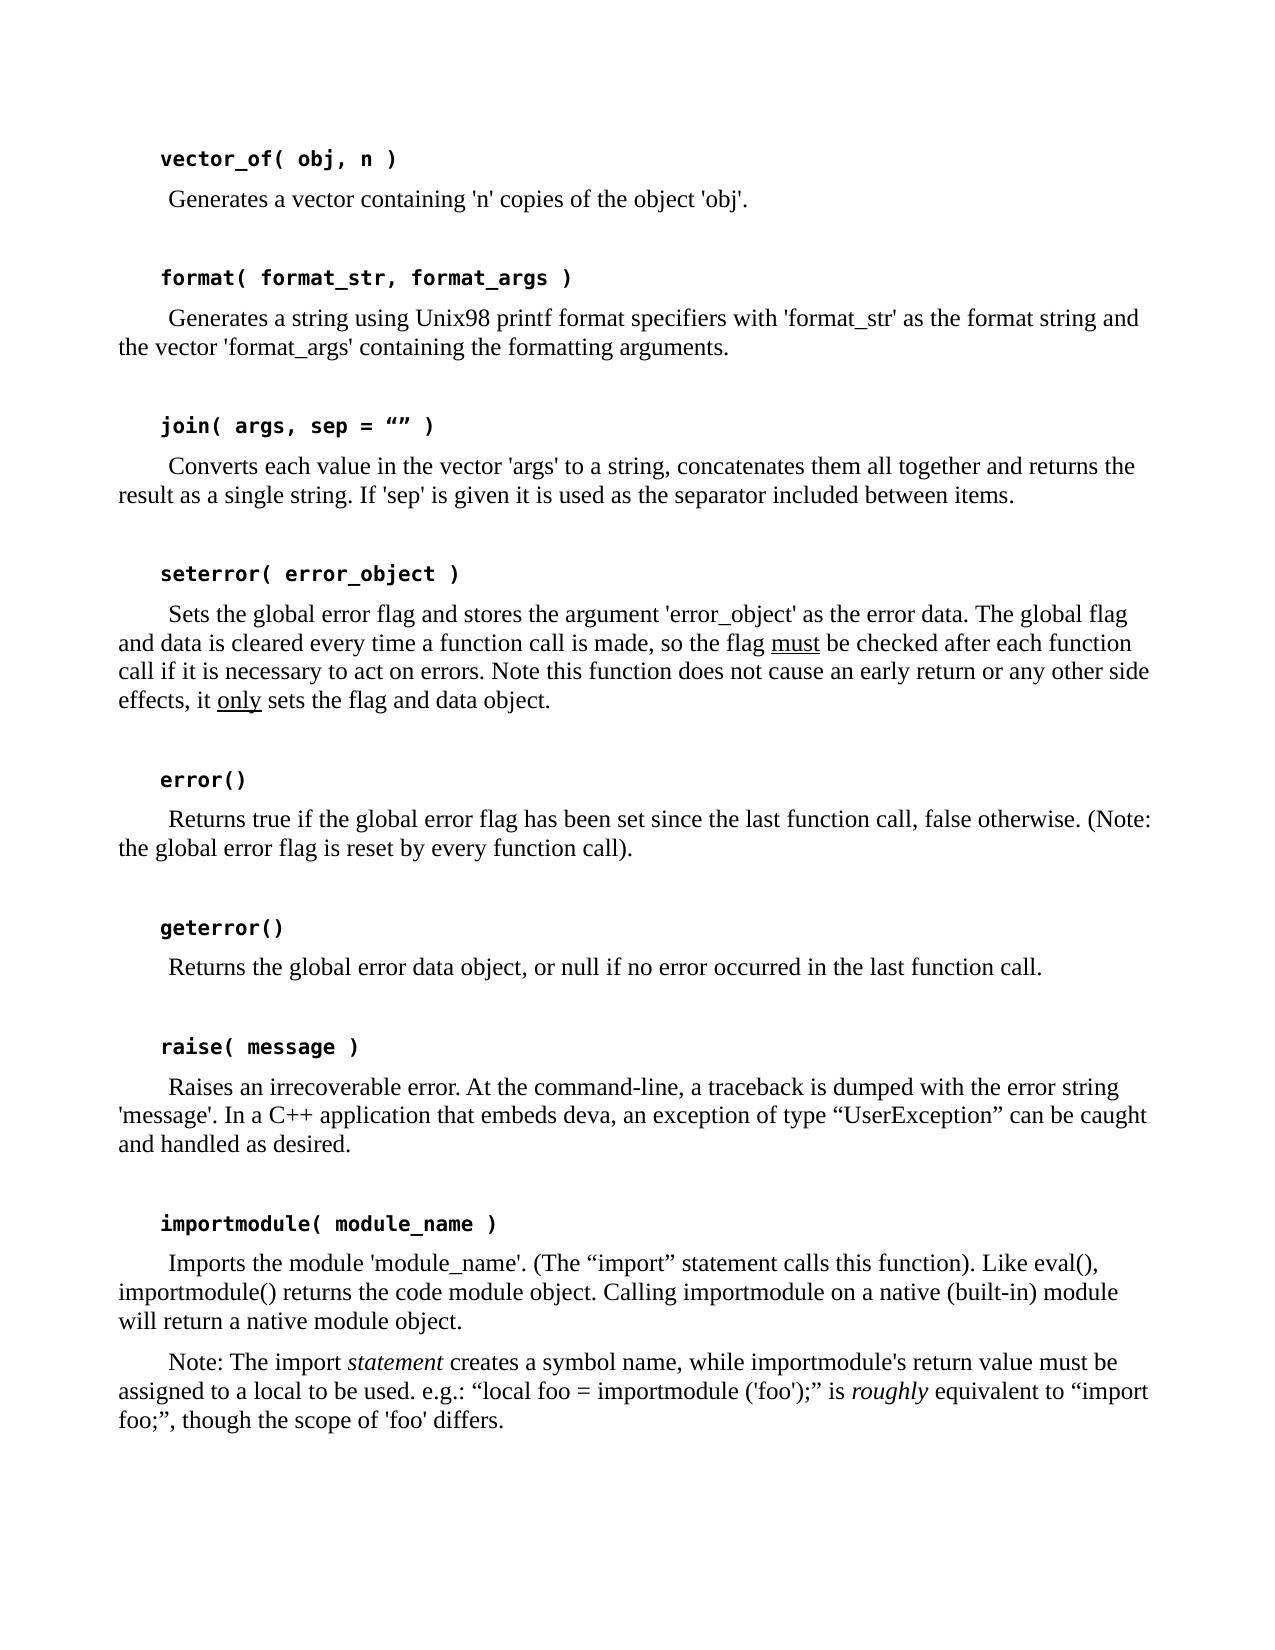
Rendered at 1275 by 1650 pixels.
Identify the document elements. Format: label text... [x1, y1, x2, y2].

text format( format_str, format_args ) [118, 266, 1157, 290]
text Raises an irrecoverable error. At the command-line, a traceback is dumped with the error string 'message'. In a C++ application that embeds deva, an exception of type “UserException” can be caught and handled as desired. [118, 1072, 1157, 1158]
text error() [118, 768, 1157, 792]
text geterror() [118, 916, 1157, 940]
text importmodule( module_name ) [118, 1212, 1157, 1236]
text Imports the module 'module_name'. (The “import” statement calls this function). Like eval(), importmodule() returns the code module object. Calling importmodule on a native (built-in) module will return a native module object. [118, 1248, 1157, 1335]
text Note: The import statement creates a symbol name, while importmodule's return value must be assigned to a local to be used. e.g.: “local foo = importmodule ('foo');” is roughly equivalent to “import foo;”, though the scope of 'foo' differs. [118, 1347, 1157, 1433]
text join( args, sep = “” ) [118, 414, 1157, 438]
text vector_of( obj, n ) [118, 147, 1157, 171]
text Converts each value in the vector 'args' to a string, concatenates them all together and returns the result as a single string. If 'sep' is given it is used as the separator included between items. [118, 451, 1157, 508]
text Sets the global error flag and stores the argument 'error_object' as the error data. The global flag and data is cleared every time a function call is made, so the flag must be checked after each function call if it is necessary to act on errors. Note this function does not cause an early return or any other side effects, it only sets the flag and data object. [118, 599, 1157, 714]
text Generates a string using Unix98 printf format specifiers with 'format_str' as the format string and the vector 'format_args' containing the formatting arguments. [118, 303, 1157, 360]
text Returns true if the global error flag has been set since the last function call, false otherwise. (Note: the global error flag is reset by every function call). [118, 804, 1157, 862]
text Generates a vector containing 'n' copies of the object 'obj'. [118, 184, 1157, 212]
text raise( message ) [118, 1035, 1157, 1059]
text seterror( error_object ) [118, 562, 1157, 586]
text Returns the global error data object, or null if no error occurred in the last function call. [118, 952, 1157, 981]
